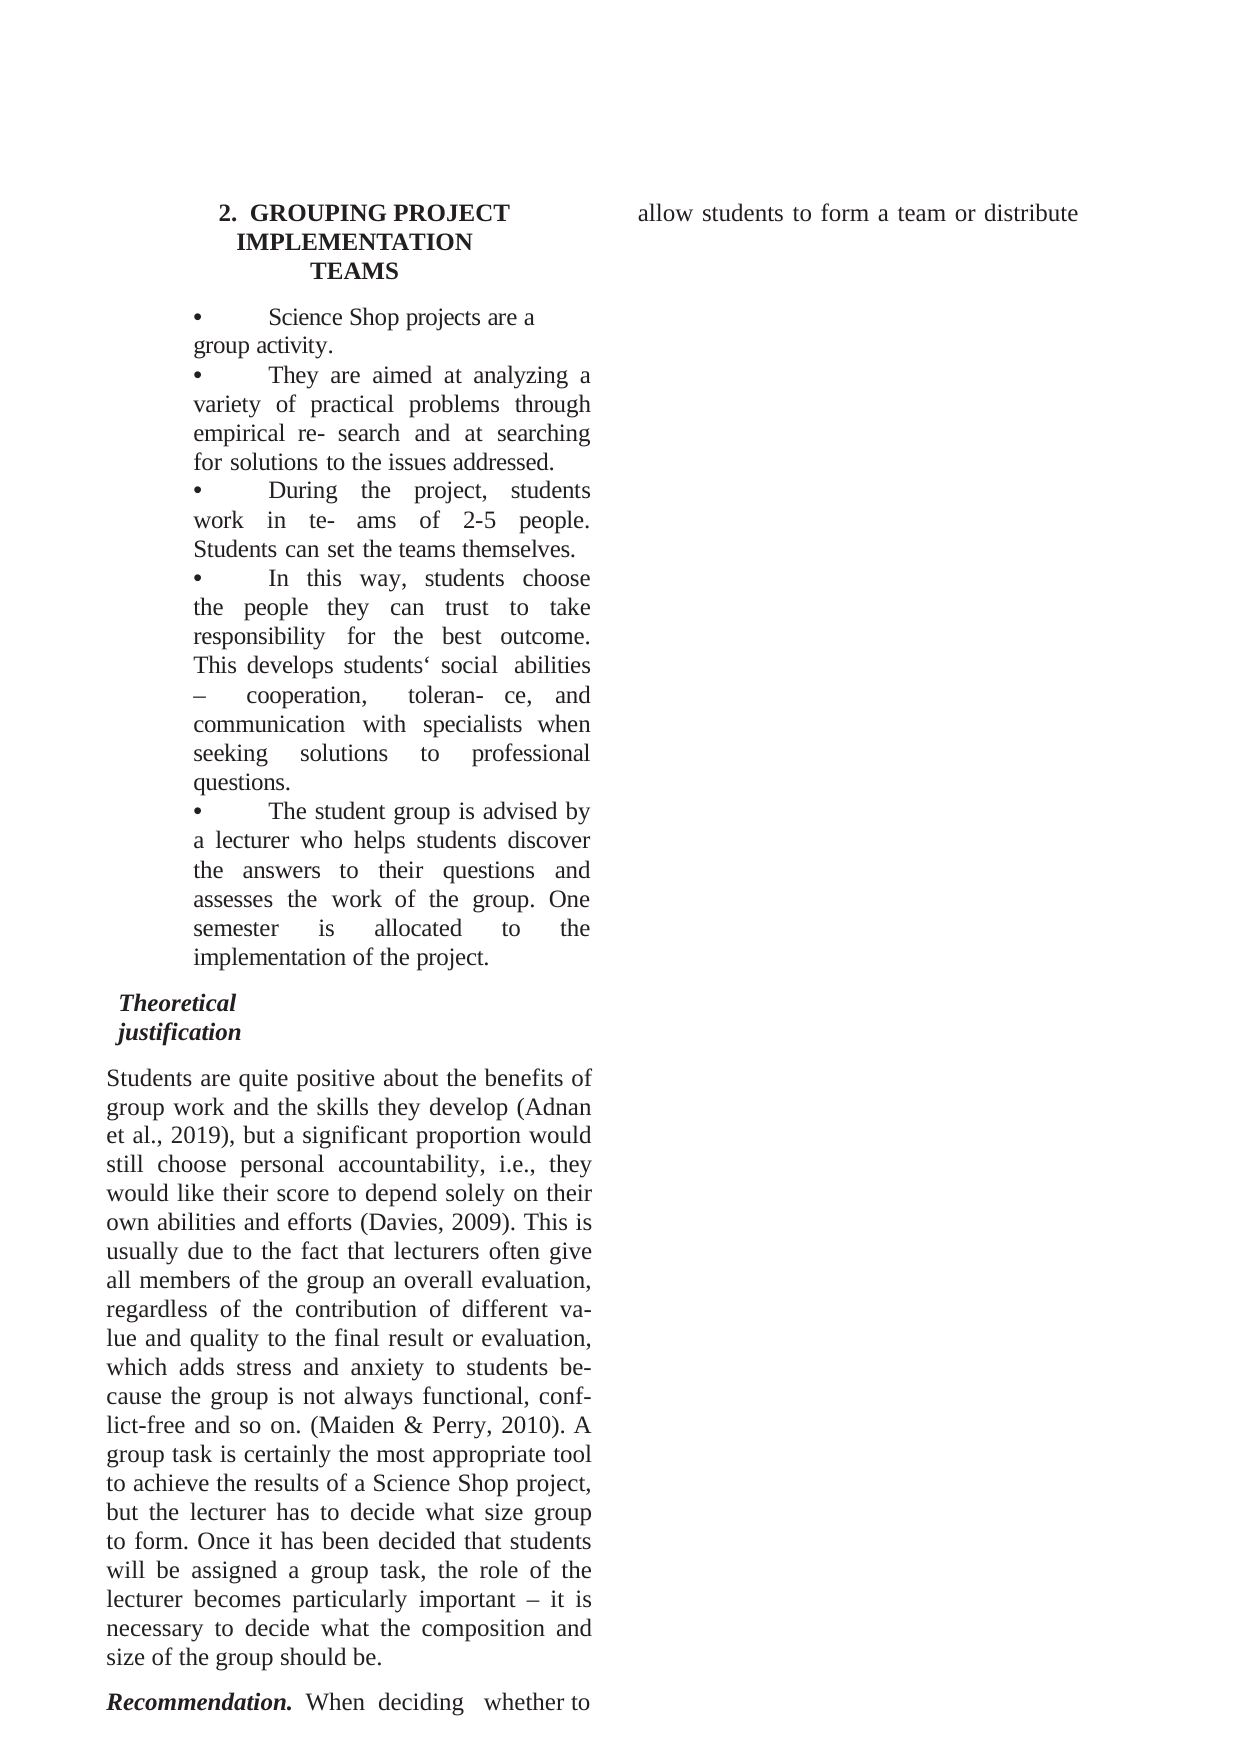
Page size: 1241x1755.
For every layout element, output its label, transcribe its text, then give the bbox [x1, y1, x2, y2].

list Science Shop projects are a group activity. [193, 302, 592, 359]
list In this way, students choose the people they can trust to take responsibility for the best outcome. This develops students‘ social abilities – cooperation, toleran- ce, and communication with specialists when seeking solutions to professional questions. [193, 563, 591, 796]
subtitle Theoretical justification [118, 988, 365, 1046]
text Recommendation. When deciding whether to [106, 1687, 591, 1716]
text Students are quite positive about the benefits of group work and the skills they develop (Adnan et al., 2019), but a significant proportion would still choose personal accountability, i.e., they would like their score to depend solely on their own abilities and efforts (Davies, 2009). This is usually due to the fact that lecturers often give all members of the group an overall evaluation, regardless of the contribution of different va- lue and quality to the final result or evaluation, which adds stress and anxiety to students be- cause the group is not always functional, conf- lict-free and so on. (Maiden & Perry, 2010). A group task is certainly the most appropriate tool to achieve the results of a Science Shop project, but the lecturer has to decide what size group to form. Once it has been decided that students will be assigned a group task, the role of the lecturer becomes particularly important – it is necessary to decide what the composition and size of the group should be. [106, 1063, 592, 1671]
list They are aimed at analyzing a variety of practical problems through empirical re- search and at searching for solutions to the issues addressed. [193, 359, 591, 475]
list GROUPING PROJECT IMPLEMENTATION TEAMS [189, 198, 519, 285]
list During the project, students work in te- ams of 2-5 people. Students can set the teams themselves. [193, 476, 591, 563]
list The student group is advised by a lecturer who helps students discover the answers to their questions and assesses the work of the group. One semester is allocated to the implementation of the project. [193, 796, 590, 971]
text allow students to form a team or distribute [638, 198, 1195, 227]
